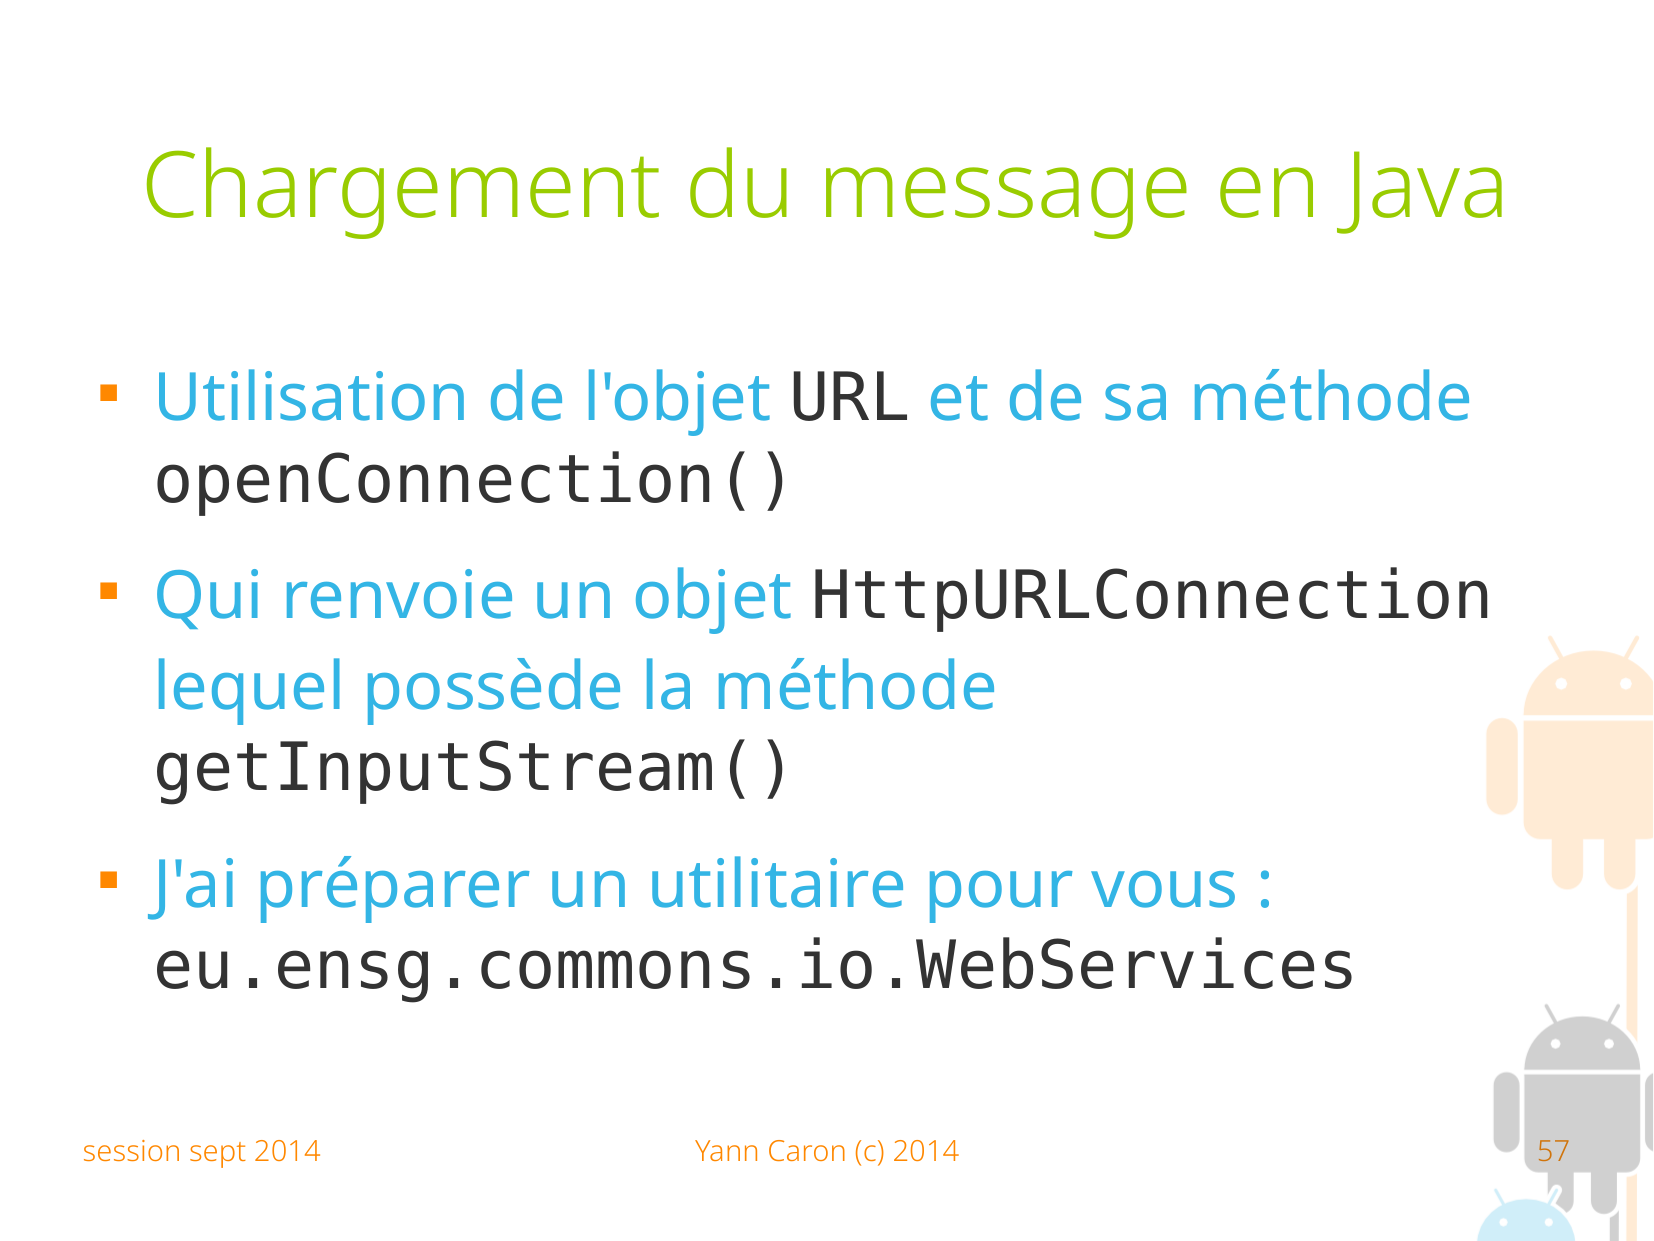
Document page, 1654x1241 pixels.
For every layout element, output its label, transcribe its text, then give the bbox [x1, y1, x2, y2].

title Chargement du message en Java [82, 75, 1571, 290]
picture [240, 423, 1654, 1241]
list Utilisation de l'objet URL et de sa méthode openConnection() Qui renvoie un objet HttpURLConnection lequel possède la méthode getInputStream() J'ai préparer un utilitaire pour vous : eu.ensg.commons.io.WebServices [82, 349, 1571, 1069]
